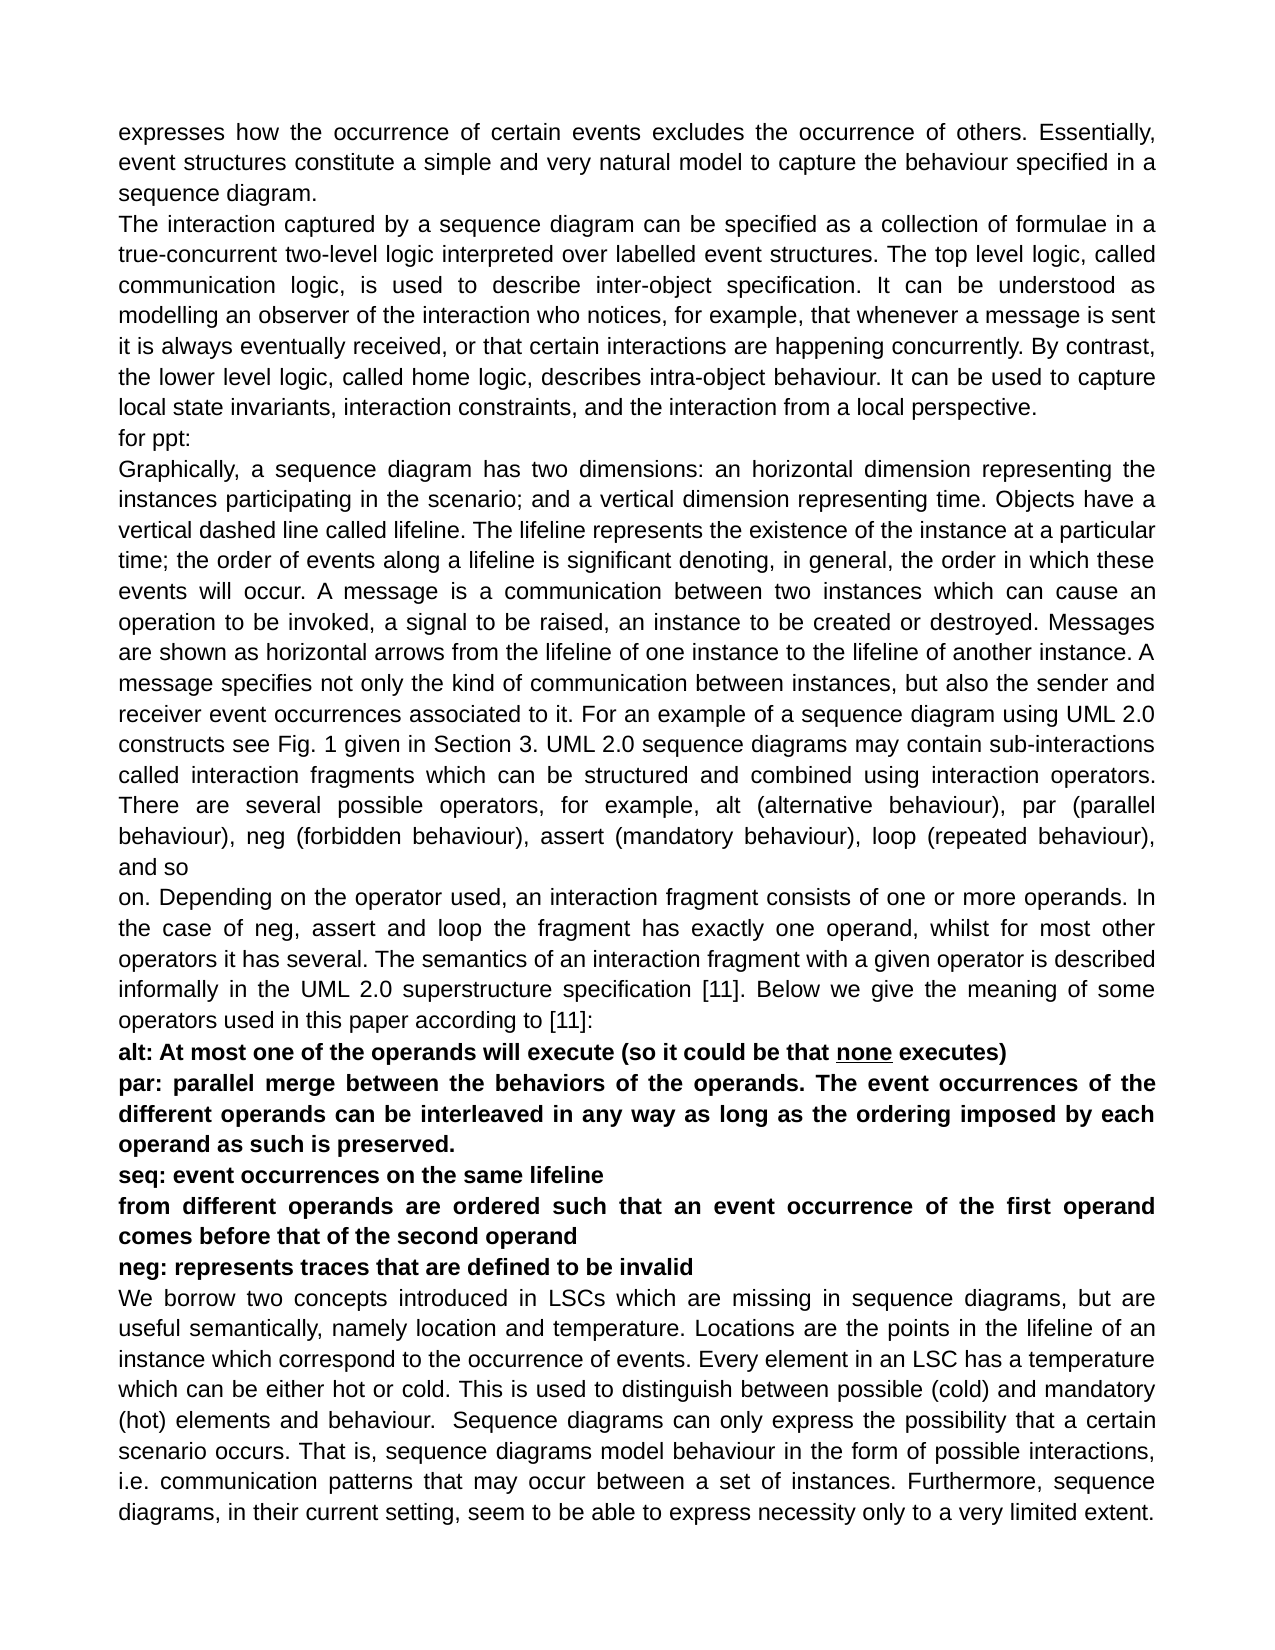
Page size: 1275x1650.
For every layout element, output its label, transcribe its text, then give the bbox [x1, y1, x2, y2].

text neg: represents traces that are defined to be invalid [118, 1253, 1157, 1280]
text par: parallel merge between the behaviors of the operands. The event occurrences of the different operands can be interleaved in any way as long as the ordering imposed by each operand as such is preserved. [118, 1069, 1157, 1158]
text The interaction captured by a sequence diagram can be specified as a collection of formulae in a true-concurrent two-level logic interpreted over labelled event structures. The top level logic, called communication logic, is used to describe inter-object specification. It can be understood as modelling an observer of the interaction who notices, for example, that whenever a message is sent it is always eventually received, or that certain interactions are happening concurrently. By contrast, the lower level logic, called home logic, describes intra-object behaviour. It can be used to capture local state invariants, interaction constraints, and the interaction from a local perspective. [118, 210, 1157, 421]
text alt: At most one of the operands will execute (so it could be that none executes) [118, 1037, 1157, 1066]
text seq: event occurrences on the same lifeline [118, 1161, 1157, 1188]
text Graphically, a sequence diagram has two dimensions: an horizontal dimension representing the instances participating in the scenario; and a vertical dimension representing time. Objects have a vertical dashed line called lifeline. The lifeline represents the existence of the instance at a particular time; the order of events along a lifeline is significant denoting, in general, the order in which these events will occur. A message is a communication between two instances which can cause an operation to be invoked, a signal to be raised, an instance to be created or destroyed. Messages are shown as horizontal arrows from the lifeline of one instance to the lifeline of another instance. A message specifies not only the kind of communication between instances, but also the sender and receiver event occurrences associated to it. For an example of a sequence diagram using UML 2.0 constructs see Fig. 1 given in Section 3. UML 2.0 sequence diagrams may contain sub-interactions called interaction fragments which can be structured and combined using interaction operators. There are several possible operators, for example, alt (alternative behaviour), par (parallel behaviour), neg (forbidden behaviour), assert (mandatory behaviour), loop (repeated behaviour), and so [118, 455, 1157, 880]
text expresses how the occurrence of certain events excludes the occurrence of others. Essentially, event structures constitute a simple and very natural model to capture the behaviour specified in a sequence diagram. [118, 118, 1157, 206]
text from different operands are ordered such that an event occurrence of the first operand comes before that of the second operand [118, 1192, 1157, 1249]
text for ppt: [118, 424, 1157, 451]
text on. Depending on the operator used, an interaction fragment consists of one or more operands. In the case of neg, assert and loop the fragment has exactly one operand, whilst for most other operators it has several. The semantics of an interaction fragment with a given operator is described informally in the UML 2.0 superstructure specification [11]. Below we give the meaning of some operators used in this paper according to [11]: [118, 884, 1157, 1033]
text We borrow two concepts introduced in LSCs which are missing in sequence diagrams, but are useful semantically, namely location and temperature. Locations are the points in the lifeline of an instance which correspond to the occurrence of events. Every element in an LSC has a temperature which can be either hot or cold. This is used to distinguish between possible (cold) and mandatory (hot) elements and behaviour. Sequence diagrams can only express the possibility that a certain scenario occurs. That is, sequence diagrams model behaviour in the form of possible interactions, i.e. communication patterns that may occur between a set of instances. Furthermore, sequence diagrams, in their current setting, seem to be able to express necessity only to a very limited extent. [118, 1284, 1157, 1525]
